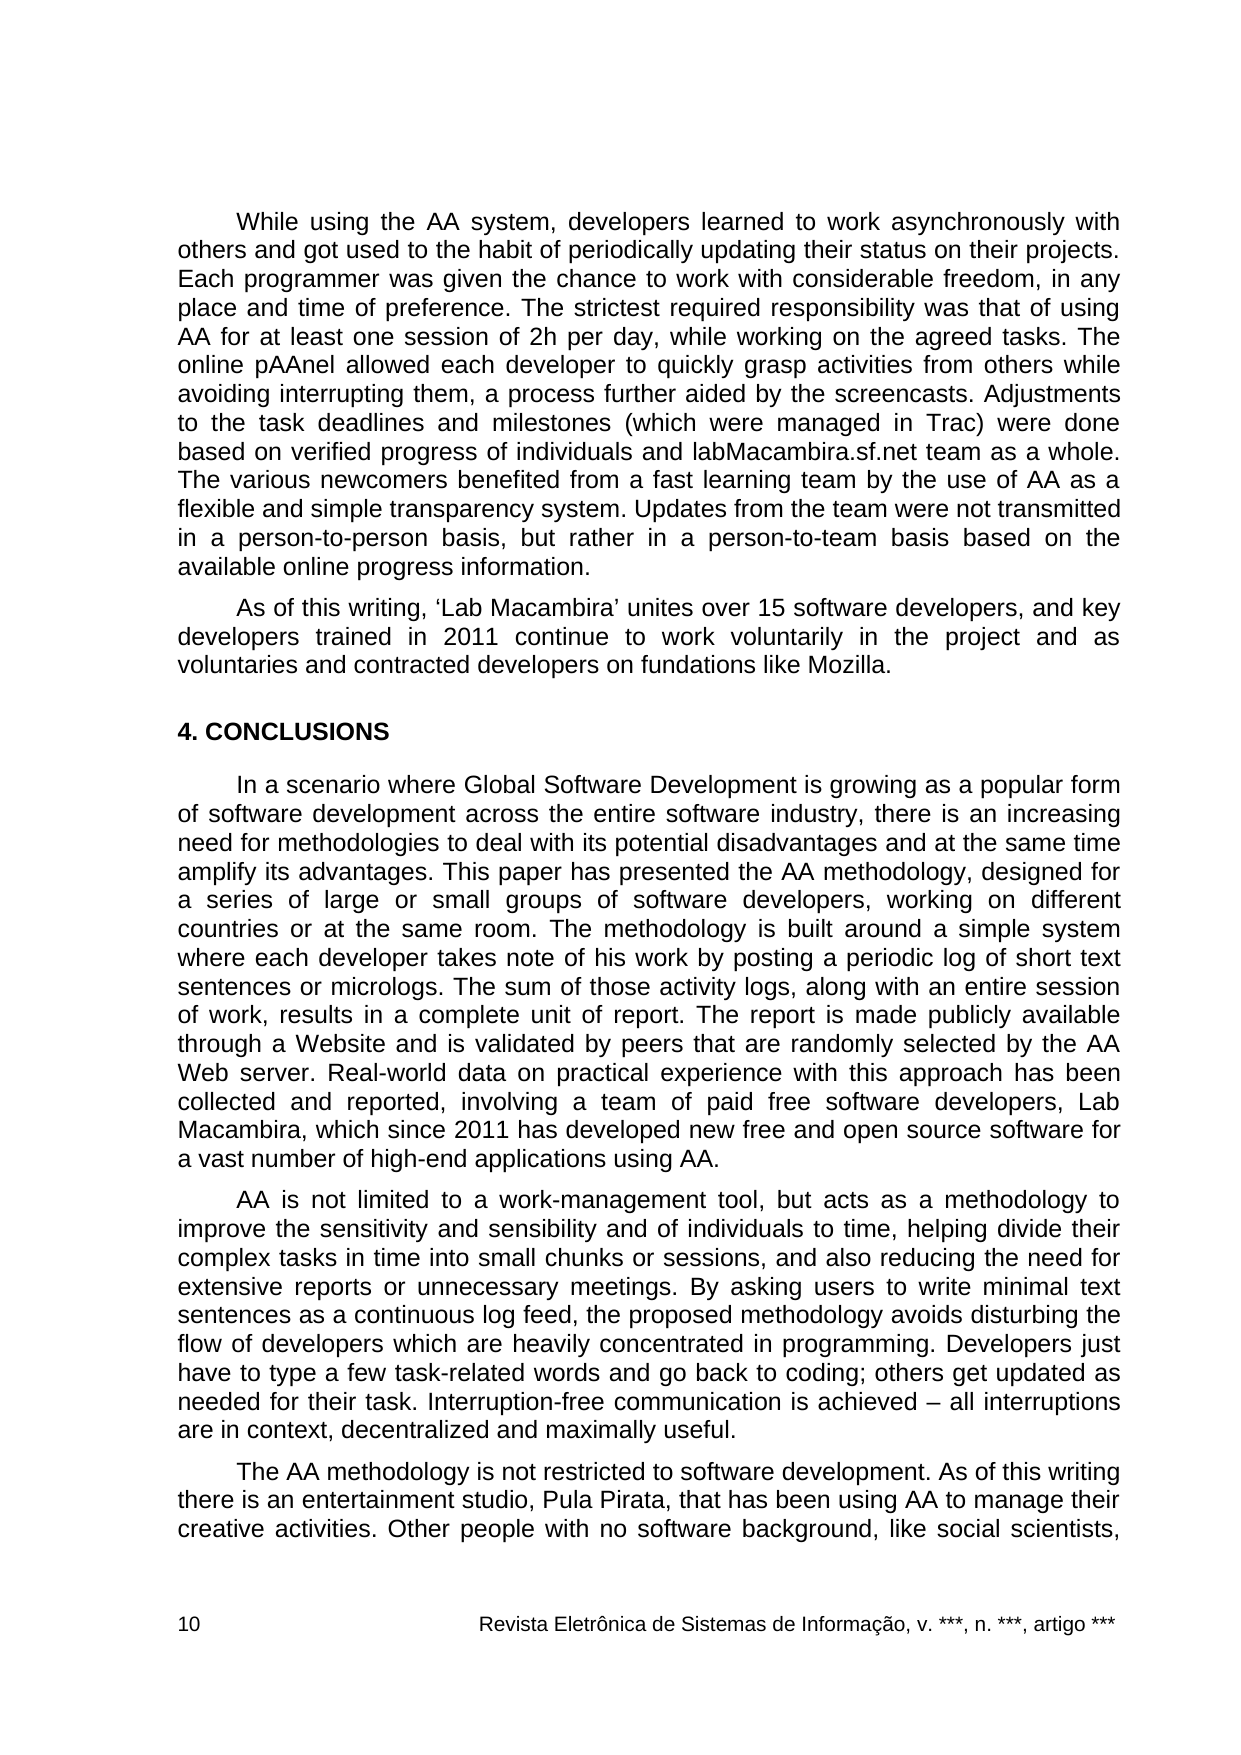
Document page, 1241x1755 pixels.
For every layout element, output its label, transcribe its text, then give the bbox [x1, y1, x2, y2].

text While using the AA system, developers learned to work asynchronously with others and got used to the habit of periodically updating their status on their projects. Each programmer was given the chance to work with considerable freedom, in any place and time of preference. The strictest required responsibility was that of using AA for at least one session of 2h per day, while working on the agreed tasks. The online pAAnel allowed each developer to quickly grasp activities from others while avoiding interrupting them, a process further aided by the screencasts. Adjustments to the task deadlines and milestones (which were managed in Trac) were done based on verified progress of individuals and labMacambira.sf.net team as a whole. The various newcomers benefited from a fast learning team by the use of AA as a flexible and simple transparency system. Updates from the team were not transmitted in a person-to-person basis, but rather in a person-to-team basis based on the available online progress information. [177, 207, 1122, 580]
text The AA methodology is not restricted to software development. As of this writing there is an entertainment studio, Pula Pirata, that has been using AA to manage their creative activities. Other people with no software background, like social scientists, [177, 1457, 1122, 1543]
subtitle 4. conclusions [177, 717, 1122, 745]
text In a scenario where Global Software Development is growing as a popular form of software development across the entire software industry, there is an increasing need for methodologies to deal with its potential disadvantages and at the same time amplify its advantages. This paper has presented the AA methodology, designed for a series of large or small groups of software developers, working on different countries or at the same room. The methodology is built around a simple system where each developer takes note of his work by posting a periodic log of short text sentences or micrologs. The sum of those activity logs, along with an entire session of work, results in a complete unit of report. The report is made publicly available through a Website and is validated by peers that are randomly selected by the AA Web server. Real-world data on practical experience with this approach has been collected and reported, involving a team of paid free software developers, Lab Macambira, which since 2011 has developed new free and open source software for a vast number of high-end applications using AA. [177, 770, 1122, 1173]
text As of this writing, ‘Lab Macambira’ unites over 15 software developers, and key developers trained in 2011 continue to work voluntarily in the project and as voluntaries and contracted developers on fundations like Mozilla. [177, 593, 1122, 679]
text AA is not limited to a work-management tool, but acts as a methodology to improve the sensitivity and sensibility and of individuals to time, helping divide their complex tasks in time into small chunks or sessions, and also reducing the need for extensive reports or unnecessary meetings. By asking users to write minimal text sentences as a continuous log feed, the proposed methodology avoids disturbing the flow of developers which are heavily concentrated in programming. Developers just have to type a few task-related words and go back to coding; others get updated as needed for their task. Interruption-free communication is achieved – all interruptions are in context, decentralized and maximally useful. [177, 1185, 1122, 1444]
